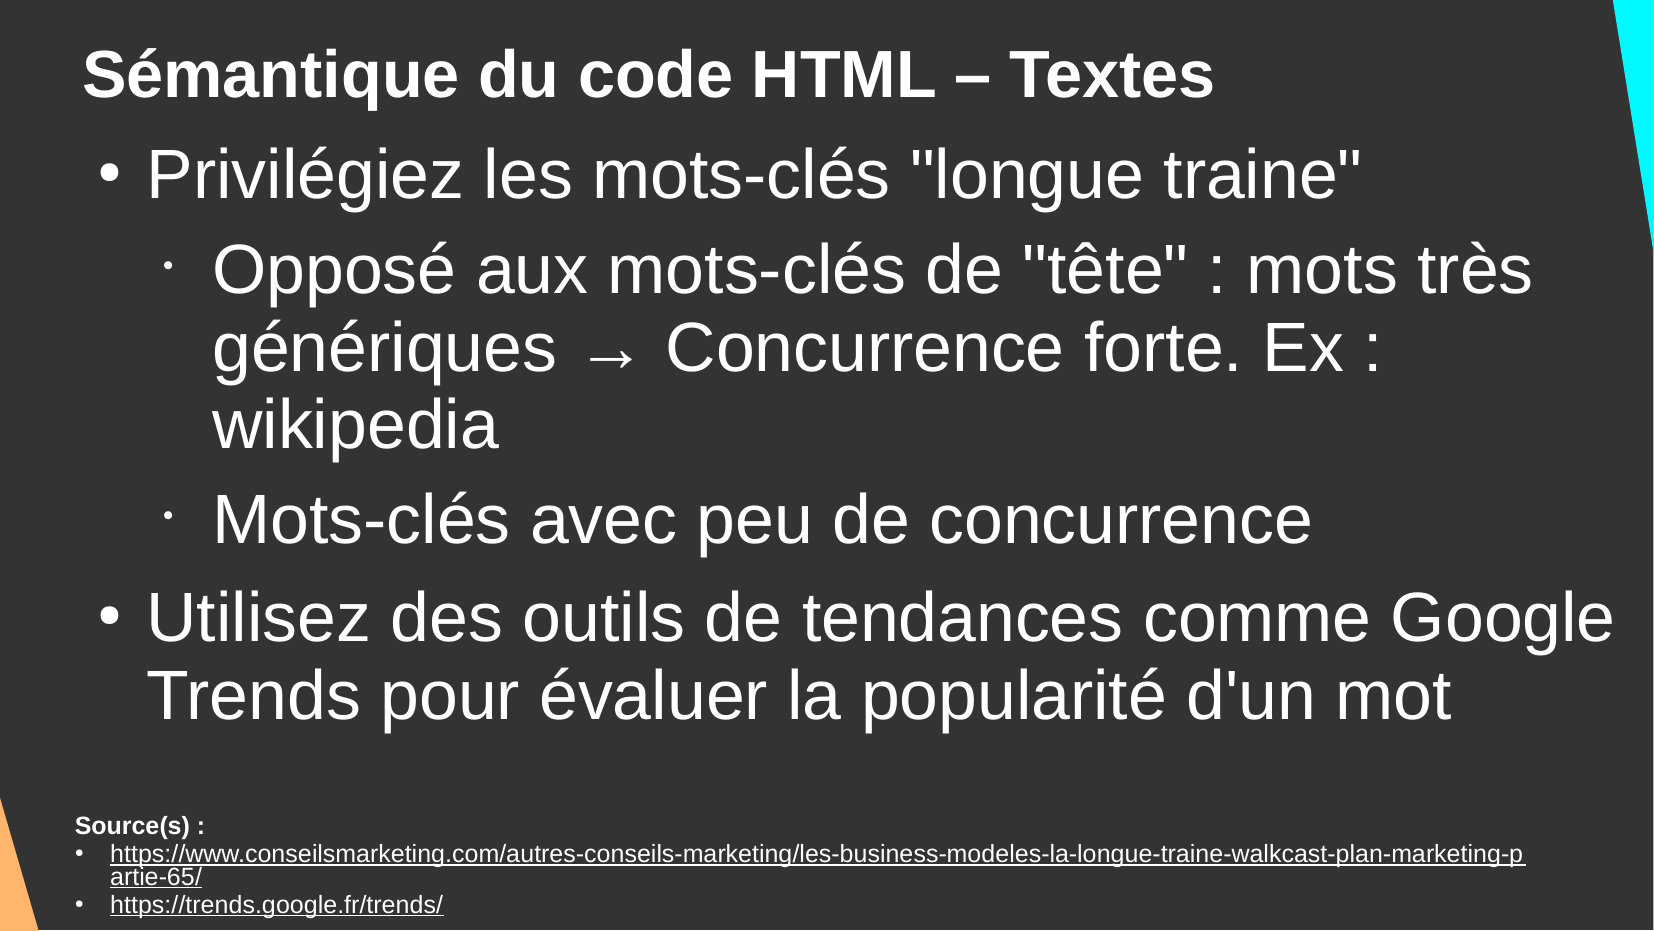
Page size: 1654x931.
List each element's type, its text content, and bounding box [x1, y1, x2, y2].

list Privilégiez les mots-clés "longue traine" Opposé aux mots-clés de "tête" : mots très génériques → Concurrence forte. Ex : wikipedia Mots-clés avec peu de concurrence Utilisez des outils de tendances comme Google Trends pour évaluer la popularité d'un mot [80, 135, 1630, 756]
title Sémantique du code HTML – Textes [82, 36, 1633, 130]
text_box [0, 797, 39, 931]
text_box Source(s) : https://www.conseilsmarketing.com/autres-conseils-marketing/les-business-modeles-la-longue-traine-walkcast-plan-marketing-partie-65/ https://trends.google.fr/trends/ [60, 791, 1546, 904]
text_box [1612, 0, 1654, 256]
